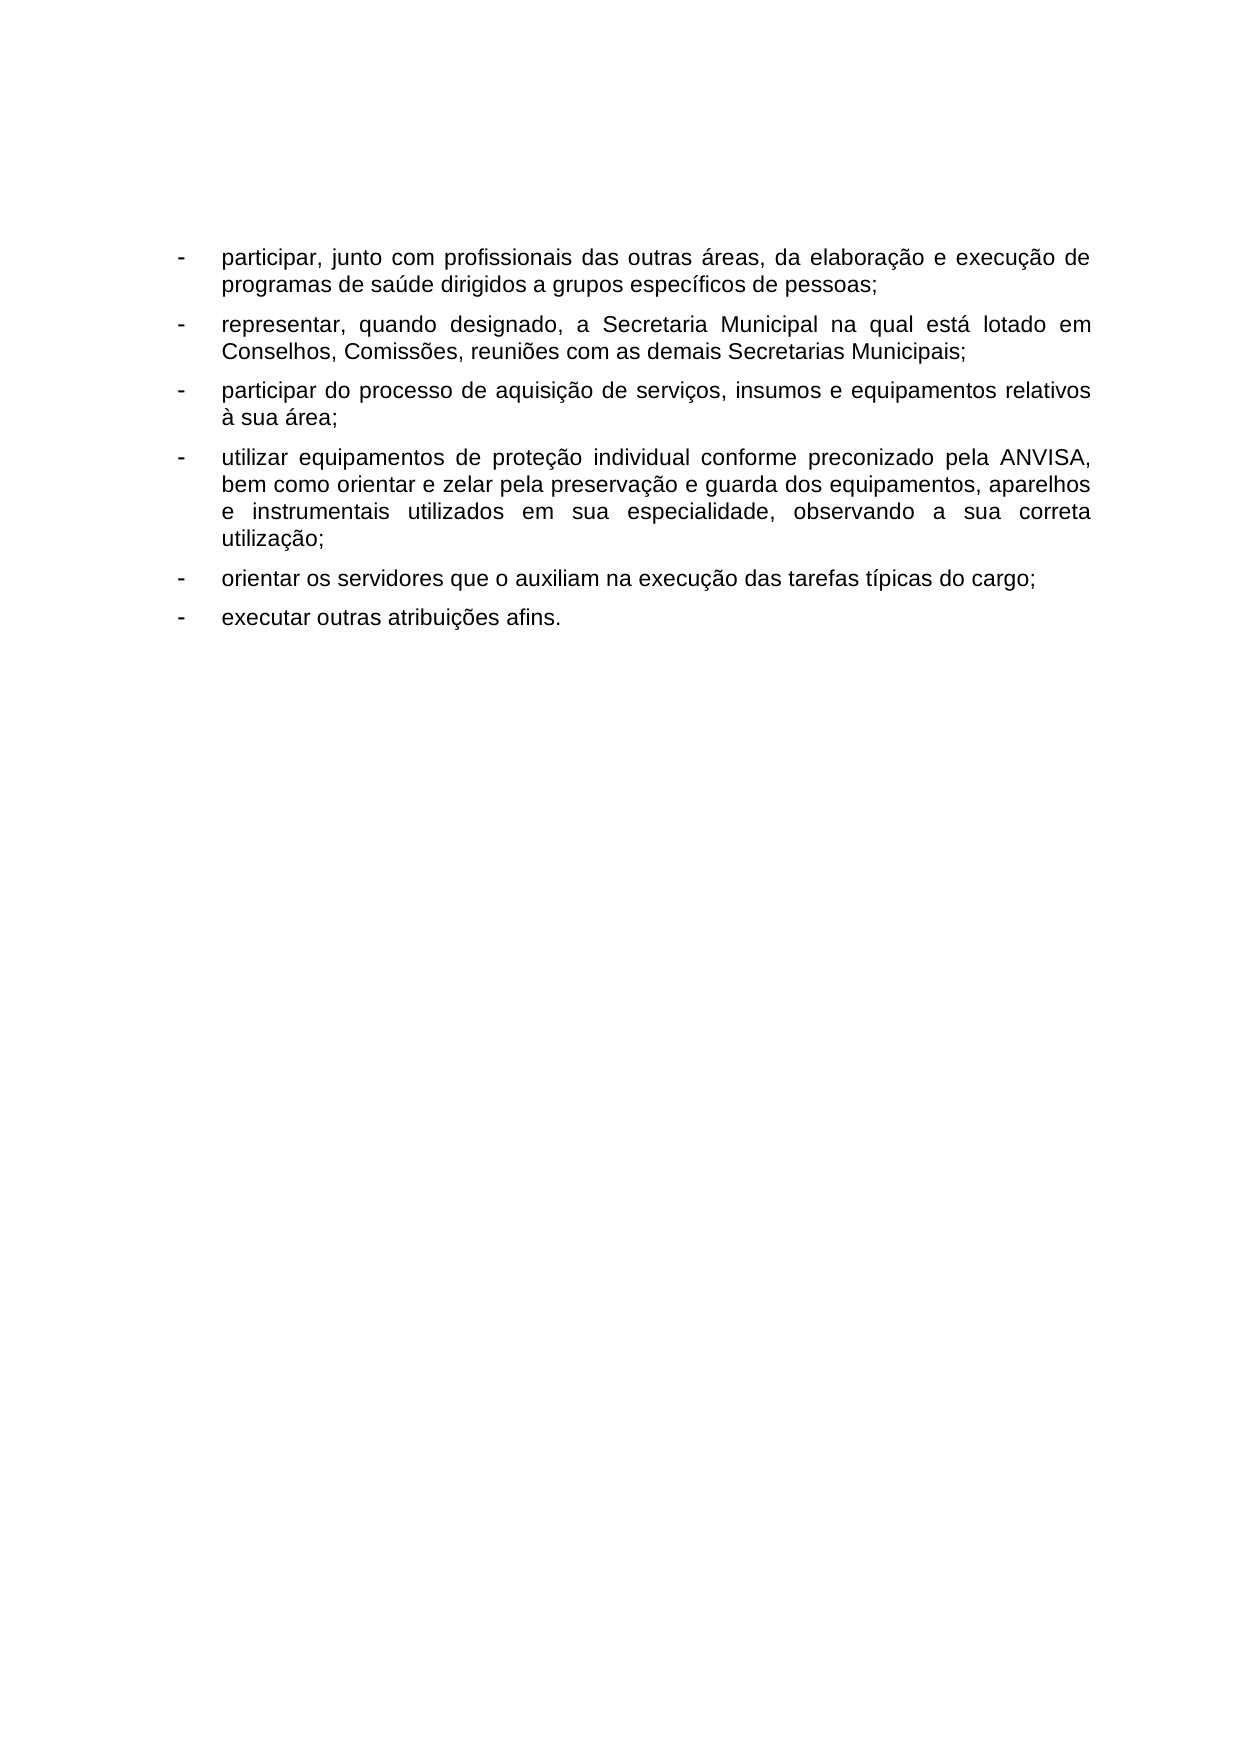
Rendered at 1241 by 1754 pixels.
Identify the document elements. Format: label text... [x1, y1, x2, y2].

list participar, junto com profissionais das outras áreas, da elaboração e execução de programas de saúde dirigidos a grupos específicos de pessoas; [177, 243, 1092, 297]
list orientar os servidores que o auxiliam na execução das tarefas típicas do cargo; [177, 564, 1092, 591]
list executar outras atribuições afins. [177, 604, 1092, 631]
list participar do processo de aquisição de serviços, insumos e equipamentos relativos à sua área; [177, 377, 1092, 431]
list utilizar equipamentos de proteção individual conforme preconizado pela ANVISA, bem como orientar e zelar pela preservação e guarda dos equipamentos, aparelhos e instrumentais utilizados em sua especialidade, observando a sua correta utilização; [177, 443, 1092, 552]
list representar, quando designado, a Secretaria Municipal na qual está lotado em Conselhos, Comissões, reuniões com as demais Secretarias Municipais; [177, 310, 1092, 364]
